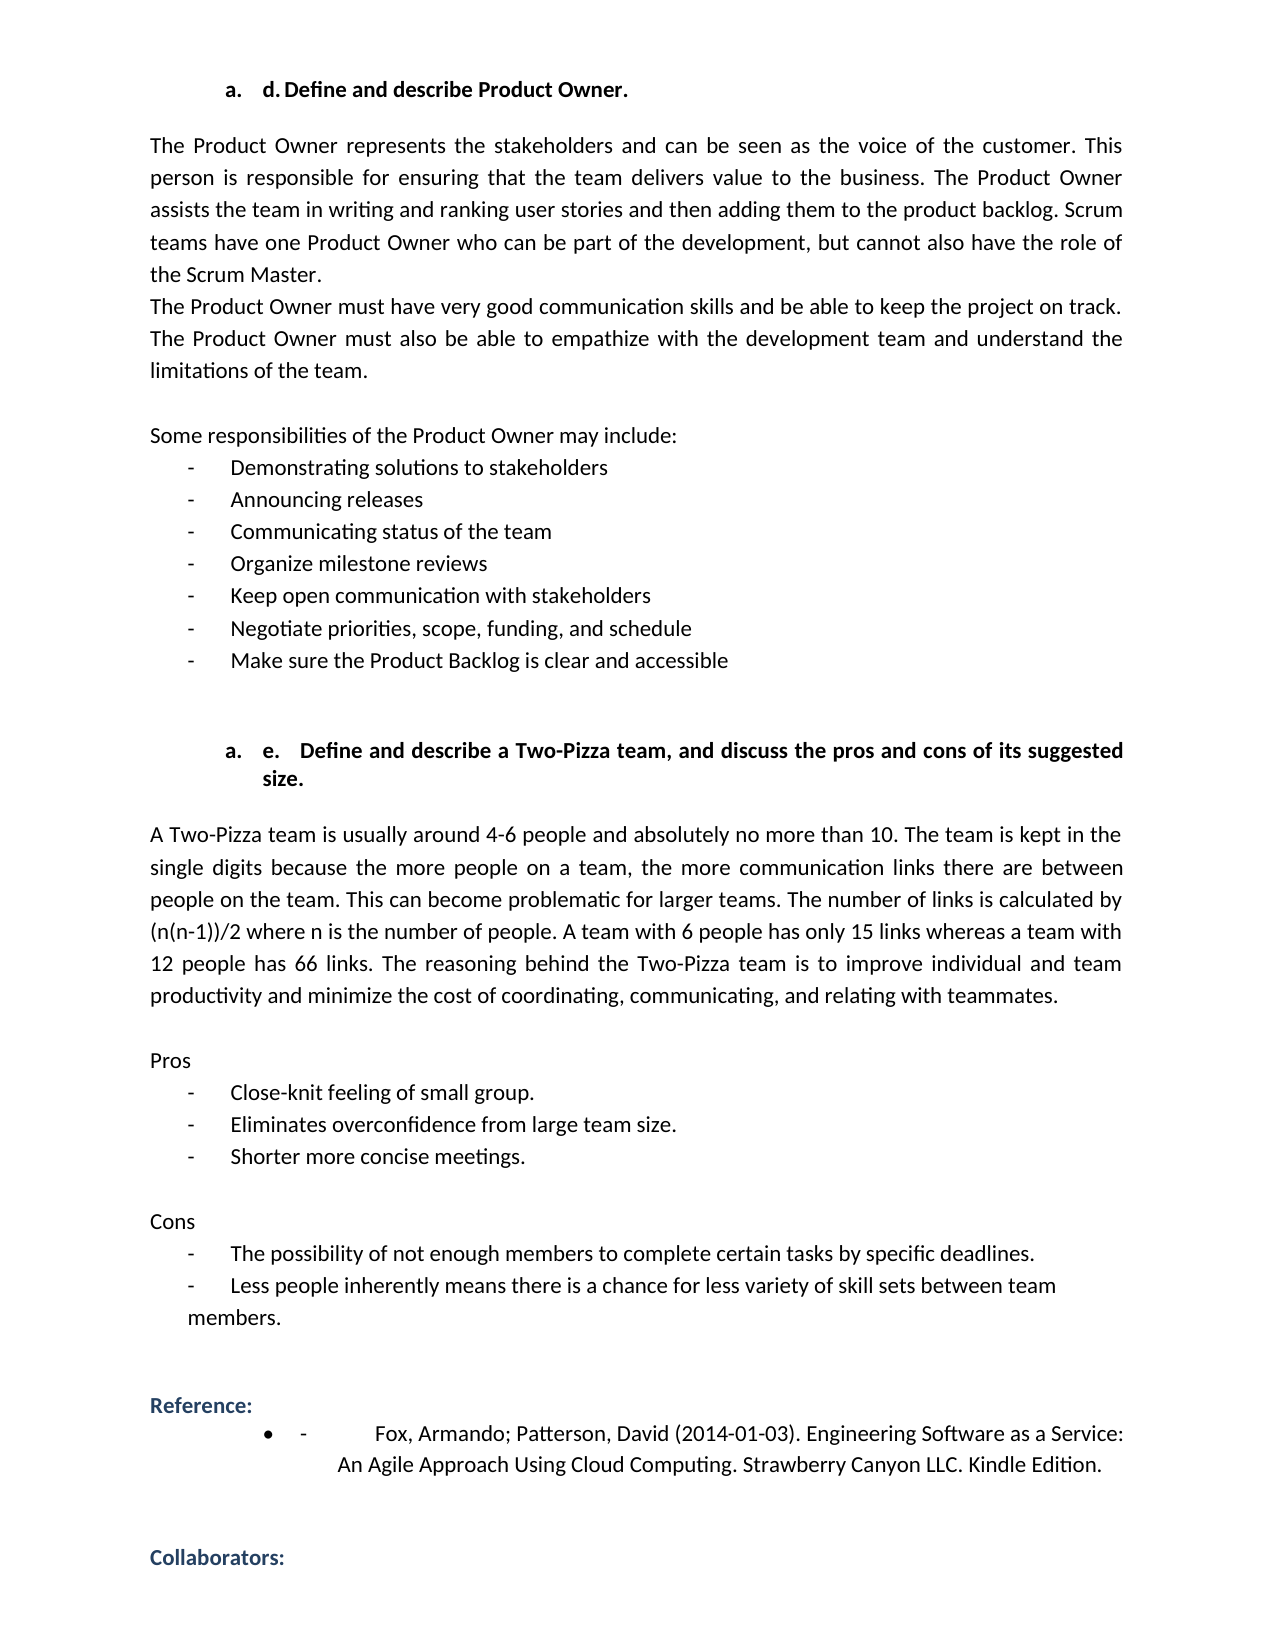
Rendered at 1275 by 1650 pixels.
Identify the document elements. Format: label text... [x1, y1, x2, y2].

text - Keep open communication with stakeholders [187, 582, 1125, 610]
text A Two-Pizza team is usually around 4-6 people and absolutely no more than 10. The team is kept in the single digits because the more people on a team, the more communication links there are between people on the team. This can become problematic for larger teams. The number of links is calculated by (n(n-1))/2 where n is the number of people. A team with 6 people has only 15 links whereas a team with 12 people has 66 links. The reasoning behind the Two-Pizza team is to improve individual and team productivity and minimize the cost of coordinating, communicating, and relating with teammates. [150, 821, 1125, 1009]
text - Organize milestone reviews [187, 549, 1125, 577]
text The Product Owner must have very good communication skills and be able to keep the project on track. The Product Owner must also be able to empathize with the development team and understand the limitations of the team. [150, 292, 1125, 384]
text Some responsibilities of the Product Owner may include: [150, 421, 1125, 449]
text - Announcing releases [187, 485, 1125, 513]
text - Negotiate priorities, scope, funding, and schedule [187, 614, 1125, 642]
text - Demonstrating solutions to stakeholders [187, 453, 1125, 481]
text - Shorter more concise meetings. [187, 1142, 1125, 1170]
text - Close-knit feeling of small group. [187, 1078, 1125, 1106]
list d. Define and describe Product Owner. [225, 75, 1125, 103]
text The Product Owner represents the stakeholders and can be seen as the voice of the customer. This person is responsible for ensuring that the team delivers value to the business. The Product Owner assists the team in writing and ranking user stories and then adding them to the product backlog. Scrum teams have one Product Owner who can be part of the development, but cannot also have the role of the Scrum Master. [150, 131, 1125, 288]
text Pros [150, 1046, 1125, 1074]
text Collaborators: [150, 1543, 1125, 1572]
text - The possibility of not enough members to complete certain tasks by specific deadlines. [187, 1239, 1125, 1267]
text - Eliminates overconfidence from large team size. [187, 1110, 1125, 1138]
list e. Define and describe a Two-Pizza team, and discuss the pros and cons of its suggested size. [225, 736, 1125, 792]
text - Less people inherently means there is a chance for less variety of skill sets between team members. [187, 1271, 1125, 1331]
text Cons [150, 1207, 1125, 1235]
text - Communicating status of the team [187, 517, 1125, 545]
text - Make sure the Product Backlog is clear and accessible [187, 646, 1125, 674]
text Reference: [150, 1392, 1125, 1419]
list - Fox, Armando; Patterson, David (2014-01-03). Engineering Software as a Service: An Agile Approach Using Cloud Computing. Strawberry Canyon LLC. Kindle Edition. [262, 1419, 1125, 1478]
